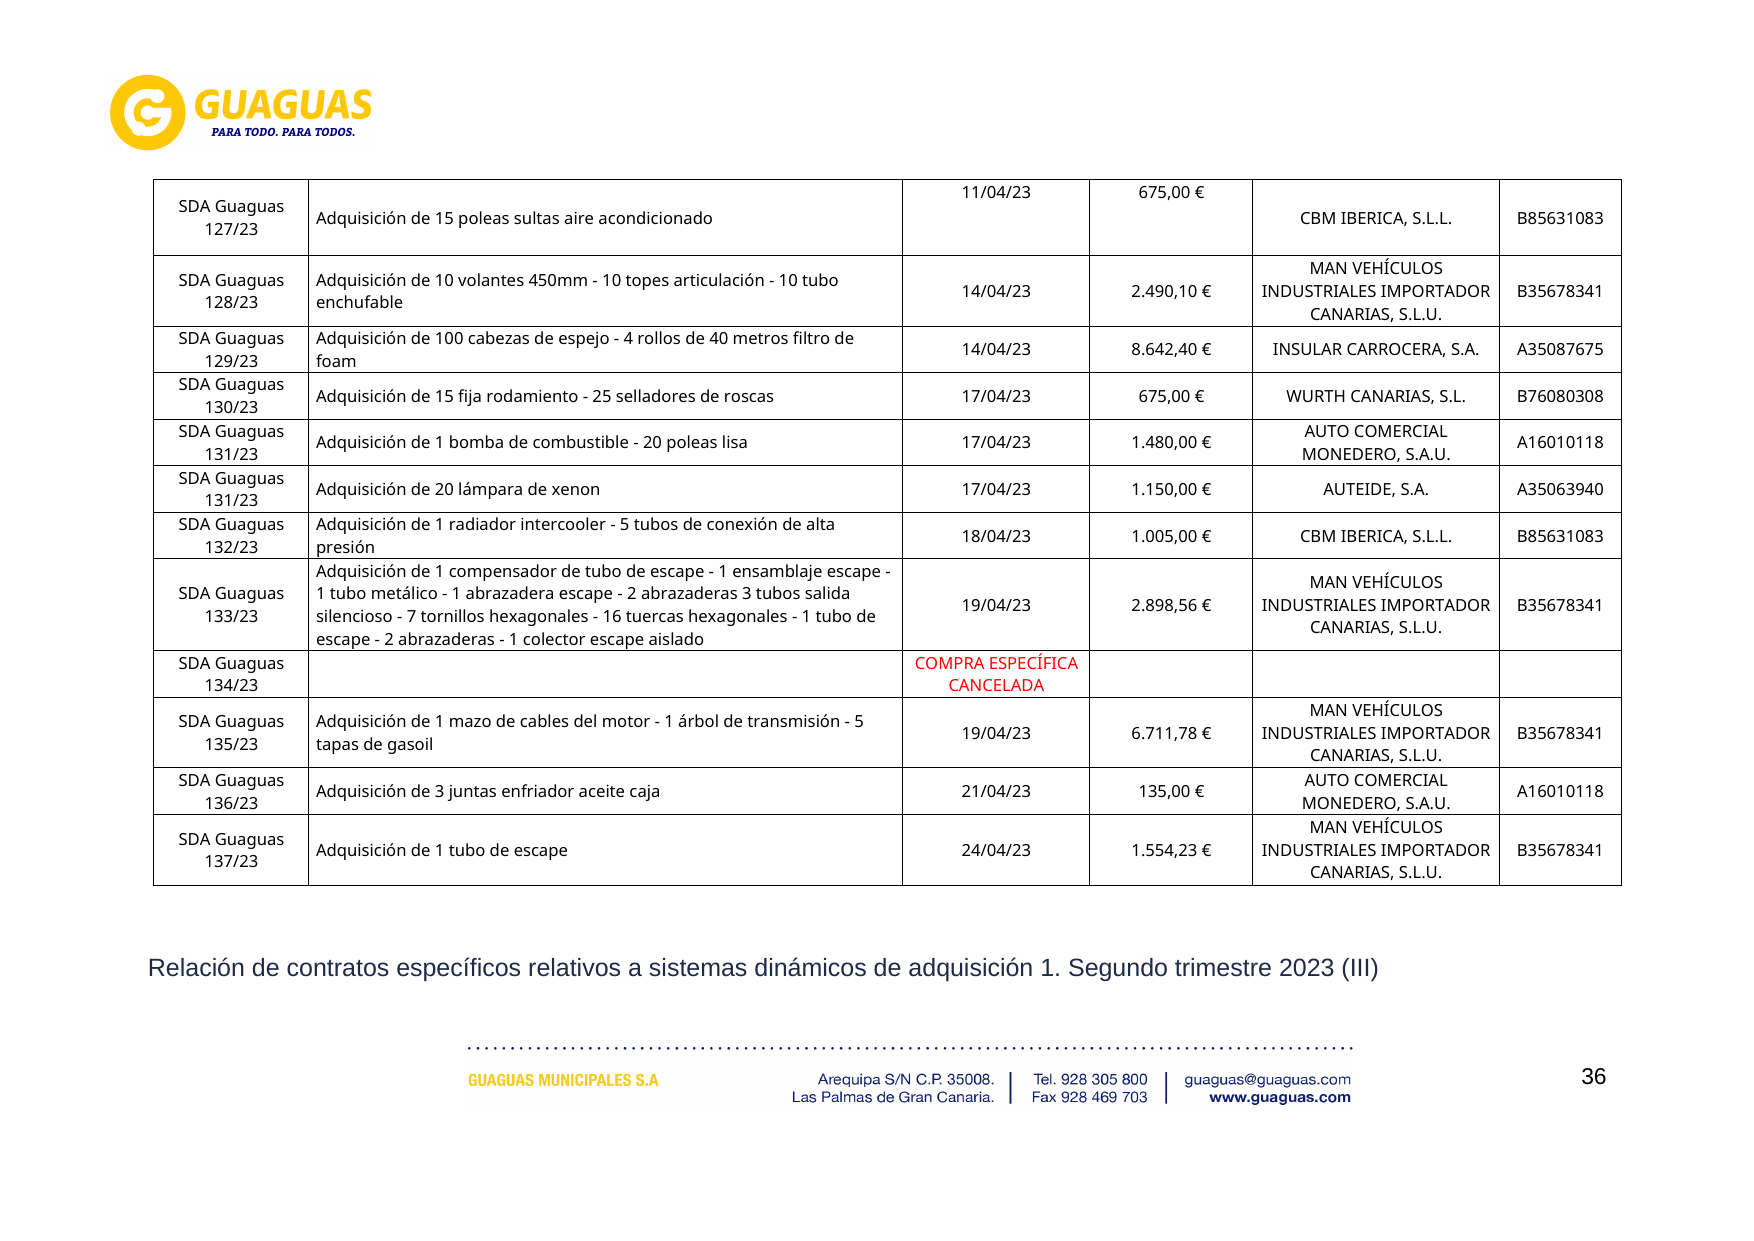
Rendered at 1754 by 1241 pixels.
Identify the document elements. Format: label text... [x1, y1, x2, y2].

table_cell INSULAR CARROCERA, S.A. [1253, 327, 1499, 372]
table_cell Adquisición de 1 compensador de tubo de escape - 1 ensamblaje escape - 1 tubo metálico - 1 abrazadera escape - 2 abrazaderas 3 tubos salida silencioso - 7 tornillos hexagonales - 16 tuercas hexagonales - 1 tubo de escape - 2 abrazaderas - 1 colector escape aislado [309, 559, 902, 650]
table_cell Adquisición de 15 fija rodamiento - 25 selladores de roscas [309, 373, 902, 418]
table_cell SDA Guaguas 127/23 [154, 180, 308, 255]
table_cell AUTEIDE, S.A. [1253, 466, 1499, 512]
table_cell 675,00 € [1090, 373, 1252, 418]
table_cell SDA Guaguas 134/23 [154, 651, 308, 697]
table_cell SDA Guaguas 137/23 [154, 815, 308, 884]
table_cell SDA Guaguas 136/23 [154, 768, 308, 814]
table_cell 14/04/23 [903, 327, 1089, 372]
table_cell Adquisición de 15 poleas sultas aire acondicionado [309, 180, 902, 255]
table_cell 11/04/23 [903, 180, 1089, 255]
table_cell MAN VEHÍCULOS INDUSTRIALES IMPORTADOR CANARIAS, S.L.U. [1253, 256, 1499, 326]
table_cell 135,00 € [1090, 768, 1252, 814]
table_cell Adquisición de 100 cabezas de espejo - 4 rollos de 40 metros filtro de foam [309, 327, 902, 372]
table_cell Adquisición de 1 radiador intercooler - 5 tubos de conexión de alta presión [309, 513, 902, 558]
table_cell A16010118 [1500, 768, 1621, 814]
table_cell WURTH CANARIAS, S.L. [1253, 373, 1499, 418]
table_cell A35087675 [1500, 327, 1621, 372]
table_cell SDA Guaguas 130/23 [154, 373, 308, 418]
table_cell 17/04/23 [903, 373, 1089, 418]
table_cell B35678341 [1500, 256, 1621, 326]
table_cell SDA Guaguas 135/23 [154, 698, 308, 767]
table_cell COMPRA ESPECÍFICA CANCELADA [903, 651, 1089, 697]
table_cell 21/04/23 [903, 768, 1089, 814]
table_cell [1253, 651, 1499, 697]
table_cell [309, 651, 902, 697]
table_cell CBM IBERICA, S.L.L. [1253, 180, 1499, 255]
table_cell 18/04/23 [903, 513, 1089, 558]
table_cell [1090, 651, 1252, 697]
table_cell B85631083 [1500, 180, 1621, 255]
table_cell 675,00 € [1090, 180, 1252, 255]
table_cell Adquisición de 20 lámpara de xenon [309, 466, 902, 512]
table_cell SDA Guaguas 132/23 [154, 513, 308, 558]
table_cell Adquisición de 1 bomba de combustible - 20 poleas lisa [309, 420, 902, 465]
table_cell 8.642,40 € [1090, 327, 1252, 372]
table_cell A35063940 [1500, 466, 1621, 512]
table_cell [1500, 651, 1621, 697]
table_cell MAN VEHÍCULOS INDUSTRIALES IMPORTADOR CANARIAS, S.L.U. [1253, 559, 1499, 650]
table_cell B76080308 [1500, 373, 1621, 418]
table_cell SDA Guaguas 131/23 [154, 466, 308, 512]
table_cell 6.711,78 € [1090, 698, 1252, 767]
table_cell CBM IBERICA, S.L.L. [1253, 513, 1499, 558]
table_cell MAN VEHÍCULOS INDUSTRIALES IMPORTADOR CANARIAS, S.L.U. [1253, 698, 1499, 767]
table_cell MAN VEHÍCULOS INDUSTRIALES IMPORTADOR CANARIAS, S.L.U. [1253, 815, 1499, 884]
table_cell 2.898,56 € [1090, 559, 1252, 650]
table_cell Adquisición de 1 tubo de escape [309, 815, 902, 884]
table_cell AUTO COMERCIAL MONEDERO, S.A.U. [1253, 420, 1499, 465]
table_cell B35678341 [1500, 815, 1621, 884]
table_cell 24/04/23 [903, 815, 1089, 884]
table_cell Adquisición de 10 volantes 450mm - 10 topes articulación - 10 tubo enchufable [309, 256, 902, 326]
table_cell SDA Guaguas 128/23 [154, 256, 308, 326]
table_cell Adquisición de 3 juntas enfriador aceite caja [309, 768, 902, 814]
text Relación de contratos específicos relativos a sistemas dinámicos de adquisición 1. Segundo trimestre 2023 (III) [148, 953, 1606, 982]
table_cell 2.490,10 € [1090, 256, 1252, 326]
table_cell SDA Guaguas 129/23 [154, 327, 308, 372]
table_cell 17/04/23 [903, 420, 1089, 465]
table_cell 19/04/23 [903, 698, 1089, 767]
table_cell B35678341 [1500, 698, 1621, 767]
table_cell 1.150,00 € [1090, 466, 1252, 512]
table_cell 1.554,23 € [1090, 815, 1252, 884]
table_cell SDA Guaguas 131/23 [154, 420, 308, 465]
table_cell 14/04/23 [903, 256, 1089, 326]
table_cell 1.005,00 € [1090, 513, 1252, 558]
table_cell 19/04/23 [903, 559, 1089, 650]
table_cell B35678341 [1500, 559, 1621, 650]
table_cell AUTO COMERCIAL MONEDERO, S.A.U. [1253, 768, 1499, 814]
table_cell SDA Guaguas 133/23 [154, 559, 308, 650]
table_cell B85631083 [1500, 513, 1621, 558]
table_cell A16010118 [1500, 420, 1621, 465]
table_cell 1.480,00 € [1090, 420, 1252, 465]
table_cell Adquisición de 1 mazo de cables del motor - 1 árbol de transmisión - 5 tapas de gasoil [309, 698, 902, 767]
table_cell 17/04/23 [903, 466, 1089, 512]
